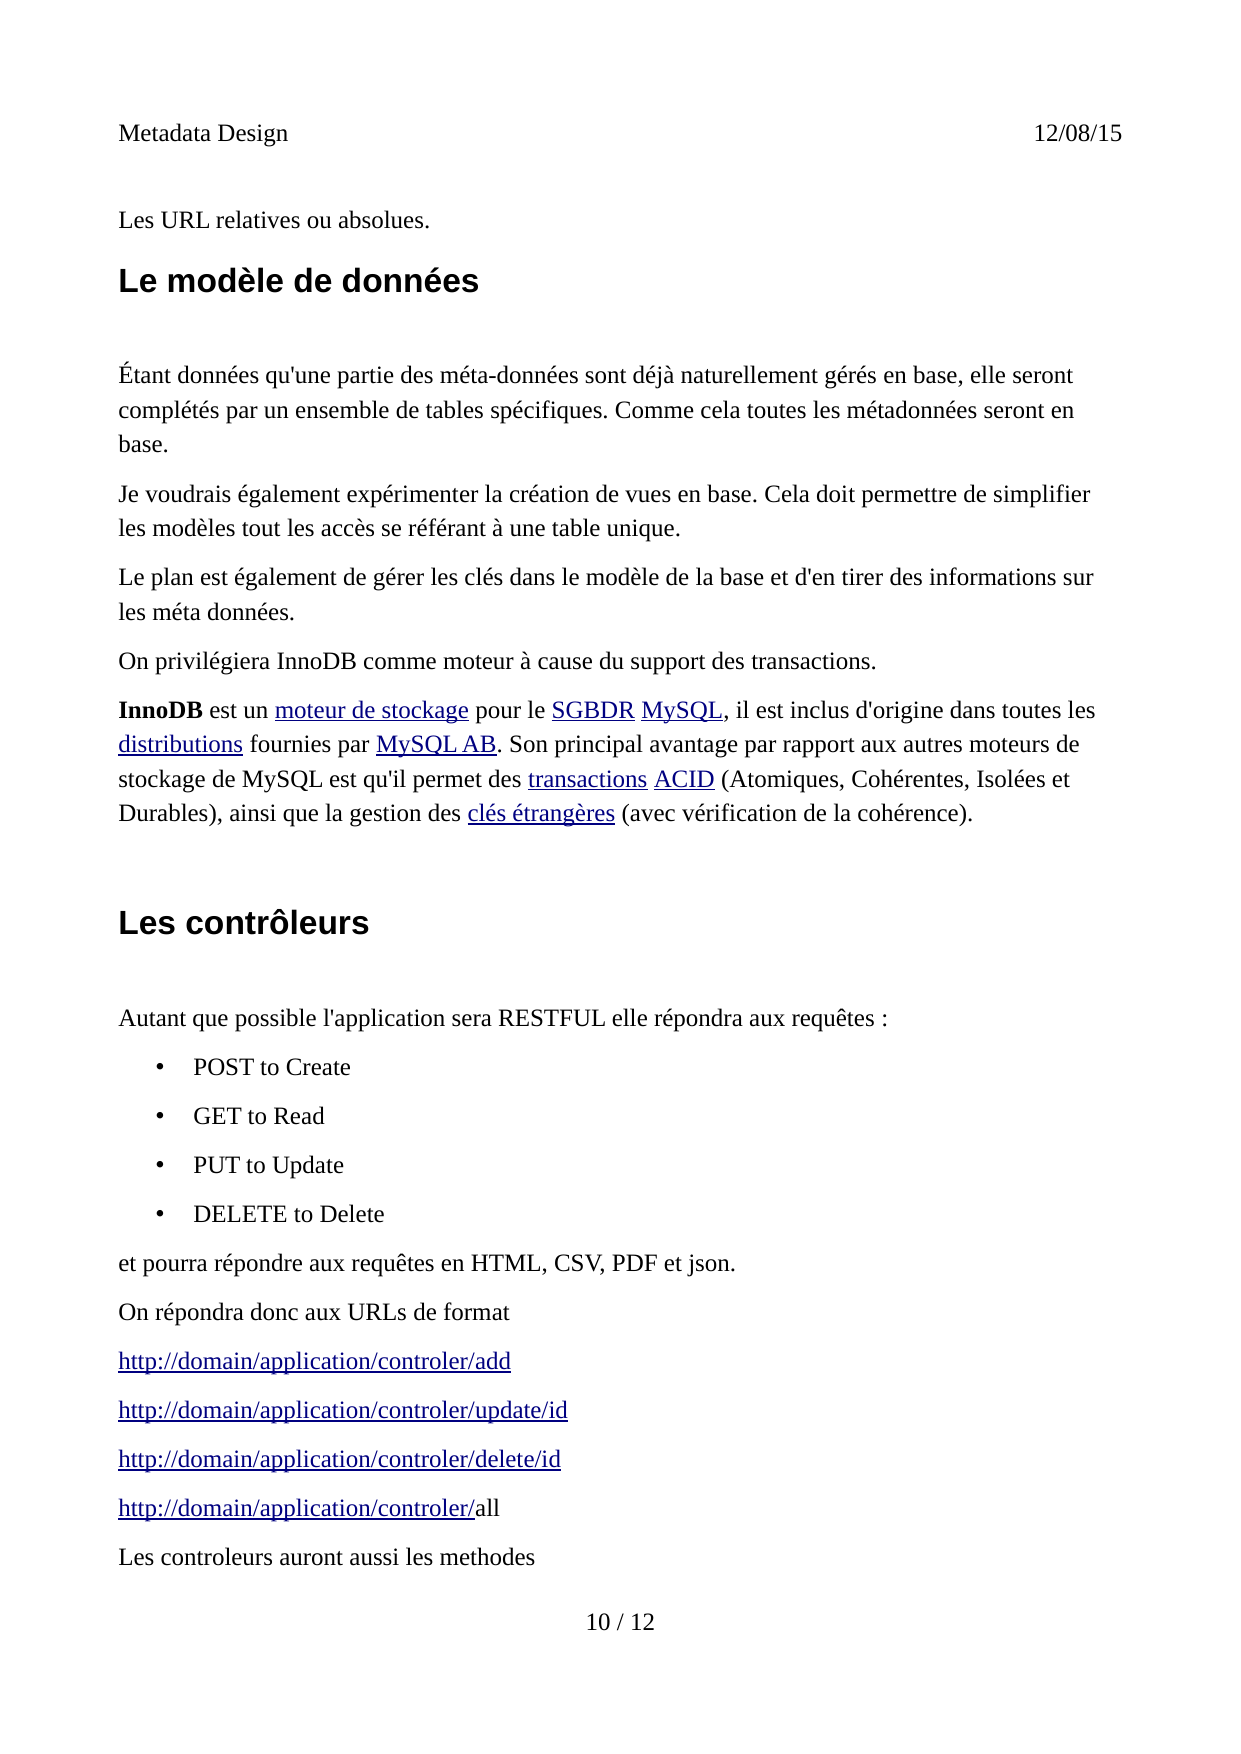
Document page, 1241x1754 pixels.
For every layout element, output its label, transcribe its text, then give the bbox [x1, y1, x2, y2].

subtitle Le modèle de données [118, 260, 1122, 299]
text et pourra répondre aux requêtes en HTML, CSV, PDF et json. [118, 1248, 1122, 1277]
list DELETE to Delete [156, 1199, 1122, 1228]
text http://domain/application/controler/delete/id [118, 1444, 1122, 1473]
subtitle Les contrôleurs [118, 903, 1122, 941]
text Les URL relatives ou absolues. [118, 205, 1122, 234]
text Je voudrais également expérimenter la création de vues en base. Cela doit permettre de simplifier les modèles tout les accès se référant à une table unique. [118, 479, 1122, 542]
text http://domain/application/controler/all [118, 1493, 1122, 1522]
text Les controleurs auront aussi les methodes [118, 1542, 1122, 1571]
text Autant que possible l'application sera RESTFUL elle répondra aux requêtes : [118, 1003, 1122, 1032]
text http://domain/application/controler/update/id [118, 1395, 1122, 1424]
text Étant données qu'une partie des méta-données sont déjà naturellement gérés en base, elle seront complétés par un ensemble de tables spécifiques. Comme cela toutes les métadonnées seront en base. [118, 361, 1122, 458]
list GET to Read [156, 1101, 1122, 1130]
text On privilégiera InnoDB comme moteur à cause du support des transactions. [118, 646, 1122, 674]
text Le plan est également de gérer les clés dans le modèle de la base et d'en tirer des informations sur les méta données. [118, 562, 1122, 625]
list PUT to Update [156, 1150, 1122, 1179]
text InnoDB est un moteur de stockage pour le SGBDR MySQL, il est inclus d'origine dans toutes les distributions fournies par MySQL AB. Son principal avantage par rapport aux autres moteurs de stockage de MySQL est qu'il permet des transactions ACID (Atomiques, Cohérentes, Isolées et Durables), ainsi que la gestion des clés étrangères (avec vérification de la cohérence). [118, 695, 1122, 827]
text http://domain/application/controler/add [118, 1346, 1122, 1375]
list POST to Create [156, 1052, 1122, 1081]
text On répondra donc aux URLs de format [118, 1297, 1122, 1326]
